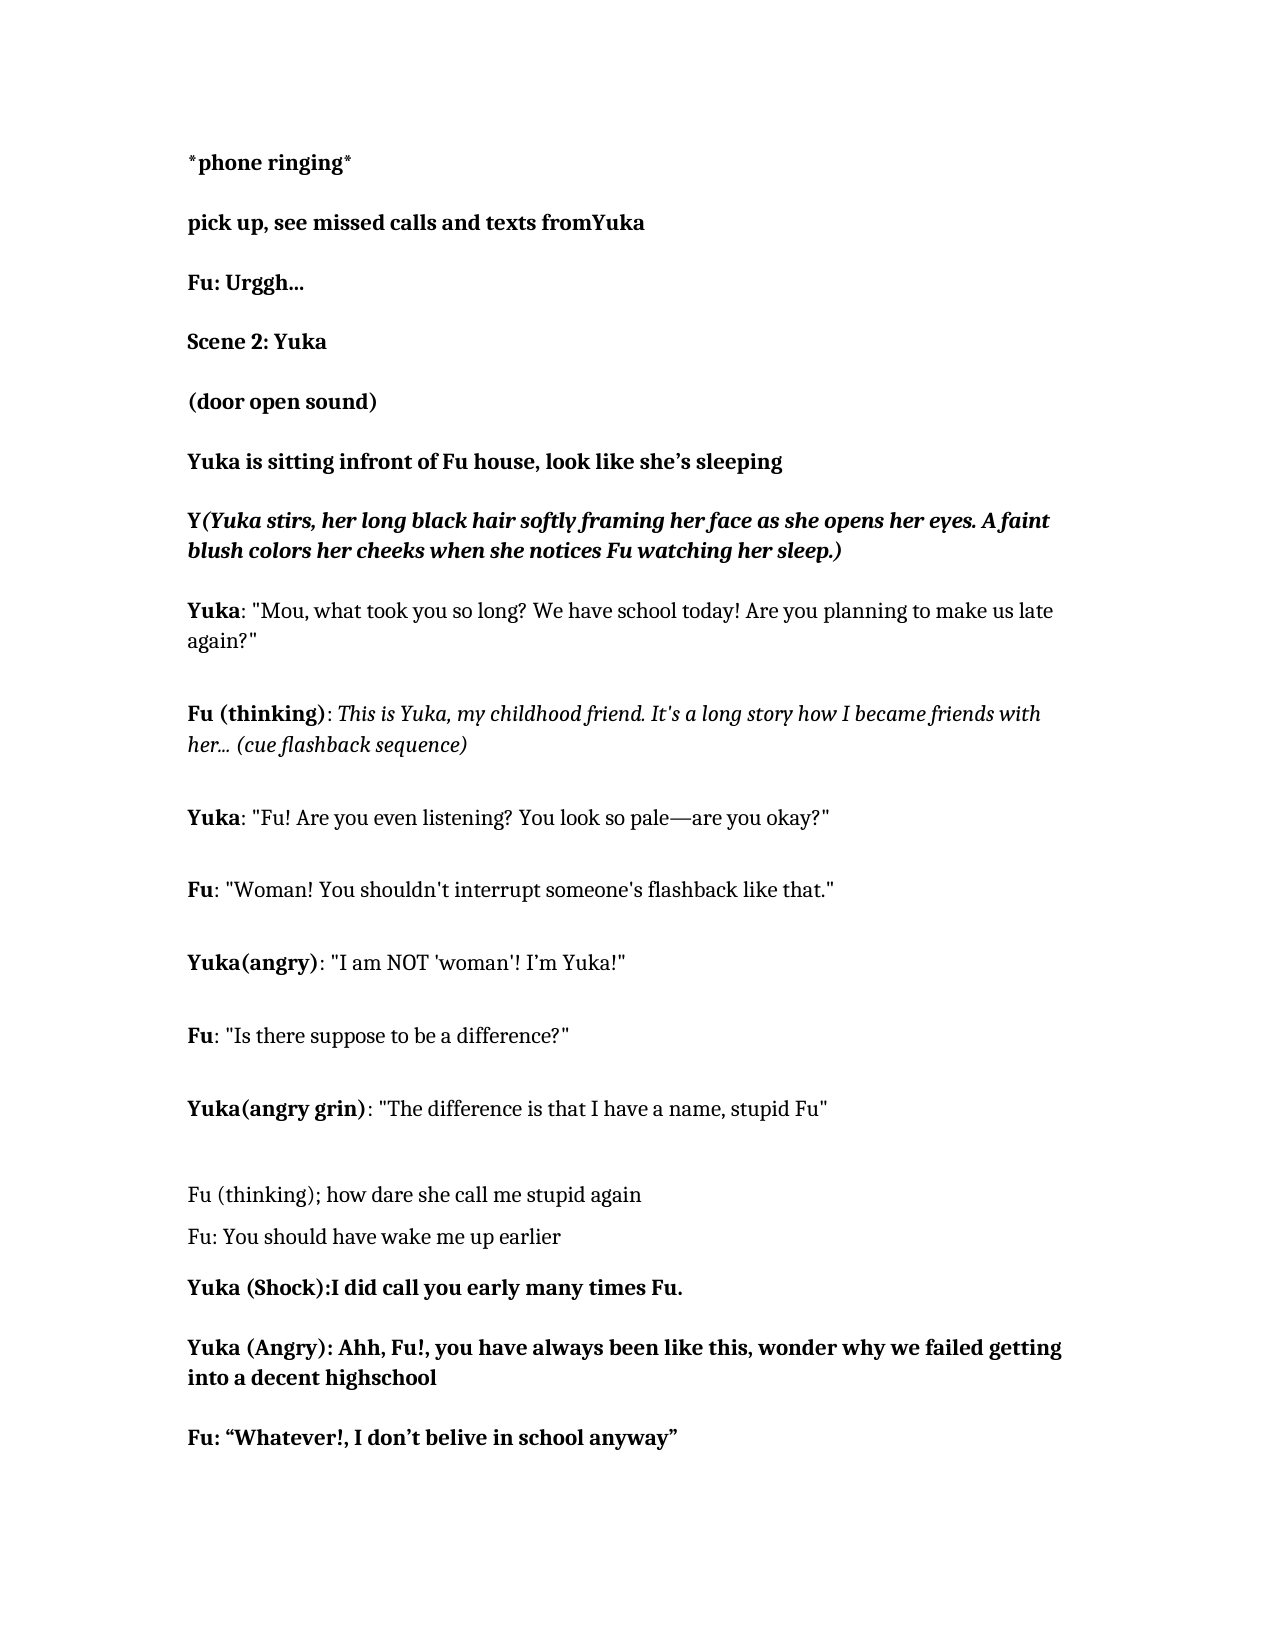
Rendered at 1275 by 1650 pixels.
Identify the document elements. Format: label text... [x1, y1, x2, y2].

text Yuka (Shock):I did call you early many times Fu. [187, 1275, 1087, 1301]
text Y(Yuka stirs, her long black hair softly framing her face as she opens her eyes. A faint blush colors her cheeks when she notices Fu watching her sleep.) [187, 508, 1087, 565]
text Yuka(angry grin): "The difference is that I have a name, stupid Fu" [187, 1066, 1087, 1122]
text Fu: Urggh... [187, 269, 1087, 296]
text Yuka: "Mou, what took you so long? We have school today! Are you planning to make us late again?" [187, 598, 1087, 654]
text Scene 2: Yuka [187, 329, 1087, 355]
text Yuka(angry): "I am NOT 'woman'! I’m Yuka!" [187, 920, 1087, 976]
text Fu (thinking): This is Yuka, my childhood friend. It's a long story how I became friends with her... (cue flashback sequence) [187, 671, 1087, 758]
text Fu: "Is there suppose to be a difference?" [187, 993, 1087, 1049]
text Yuka: "Fu! Are you even listening? You look so pale—are you okay?" [187, 774, 1087, 831]
text Yuka (Angry): Ahh, Fu!, you have always been like this, wonder why we failed getting into a decent highschool [187, 1335, 1087, 1391]
text (door open sound) [187, 389, 1087, 415]
text *phone ringing* [187, 150, 1087, 176]
text Fu (thinking); how dare she call me stupid again [187, 1181, 1087, 1208]
text Fu: “Whatever!, I don’t belive in school anyway” [187, 1425, 1087, 1451]
text Yuka is sitting infront of Fu house, look like she’s sleeping [187, 448, 1087, 475]
text Fu: "Woman! You shouldn't interrupt someone's flashback like that." [187, 847, 1087, 903]
text pick up, see missed calls and texts fromYuka [187, 210, 1087, 236]
text Fu: You should have wake me up earlier [187, 1224, 1087, 1250]
